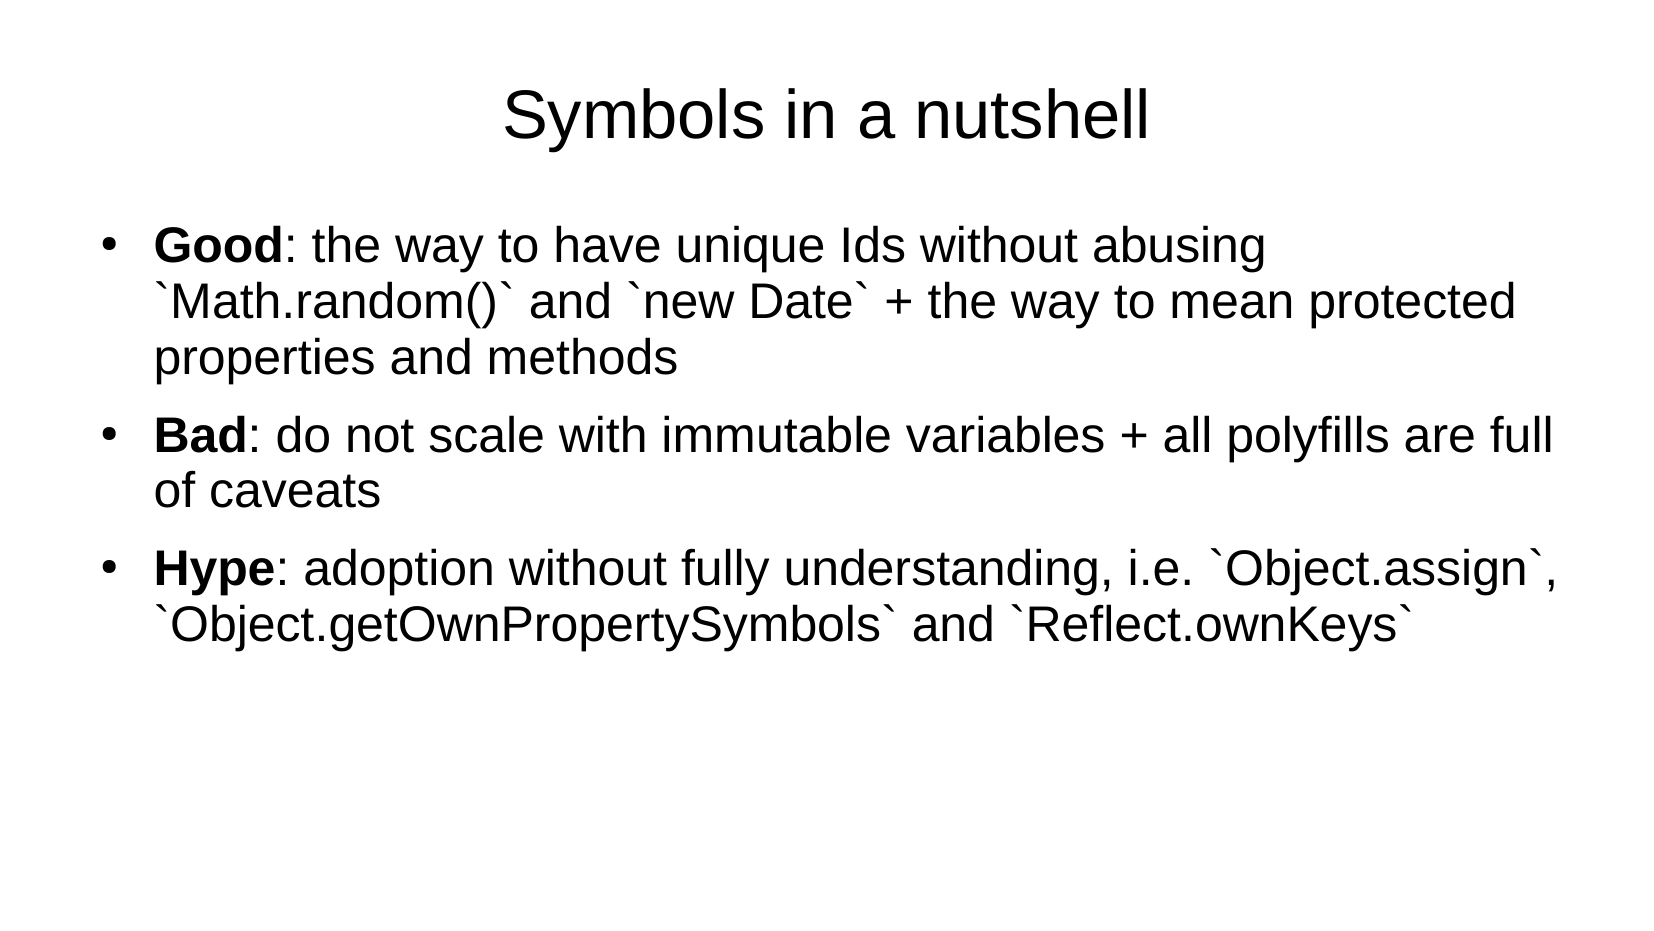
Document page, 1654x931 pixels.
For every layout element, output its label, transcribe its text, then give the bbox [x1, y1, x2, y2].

list Good: the way to have unique Ids without abusing `Math.random()` and `new Date` + the way to mean protected properties and methods Bad: do not scale with immutable variables + all polyfills are full of caveats Hype: adoption without fully understanding, i.e. `Object.assign`, `Object.getOwnPropertySymbols` and `Reflect.ownKeys` [82, 217, 1571, 758]
title Symbols in a nutshell [82, 37, 1571, 193]
